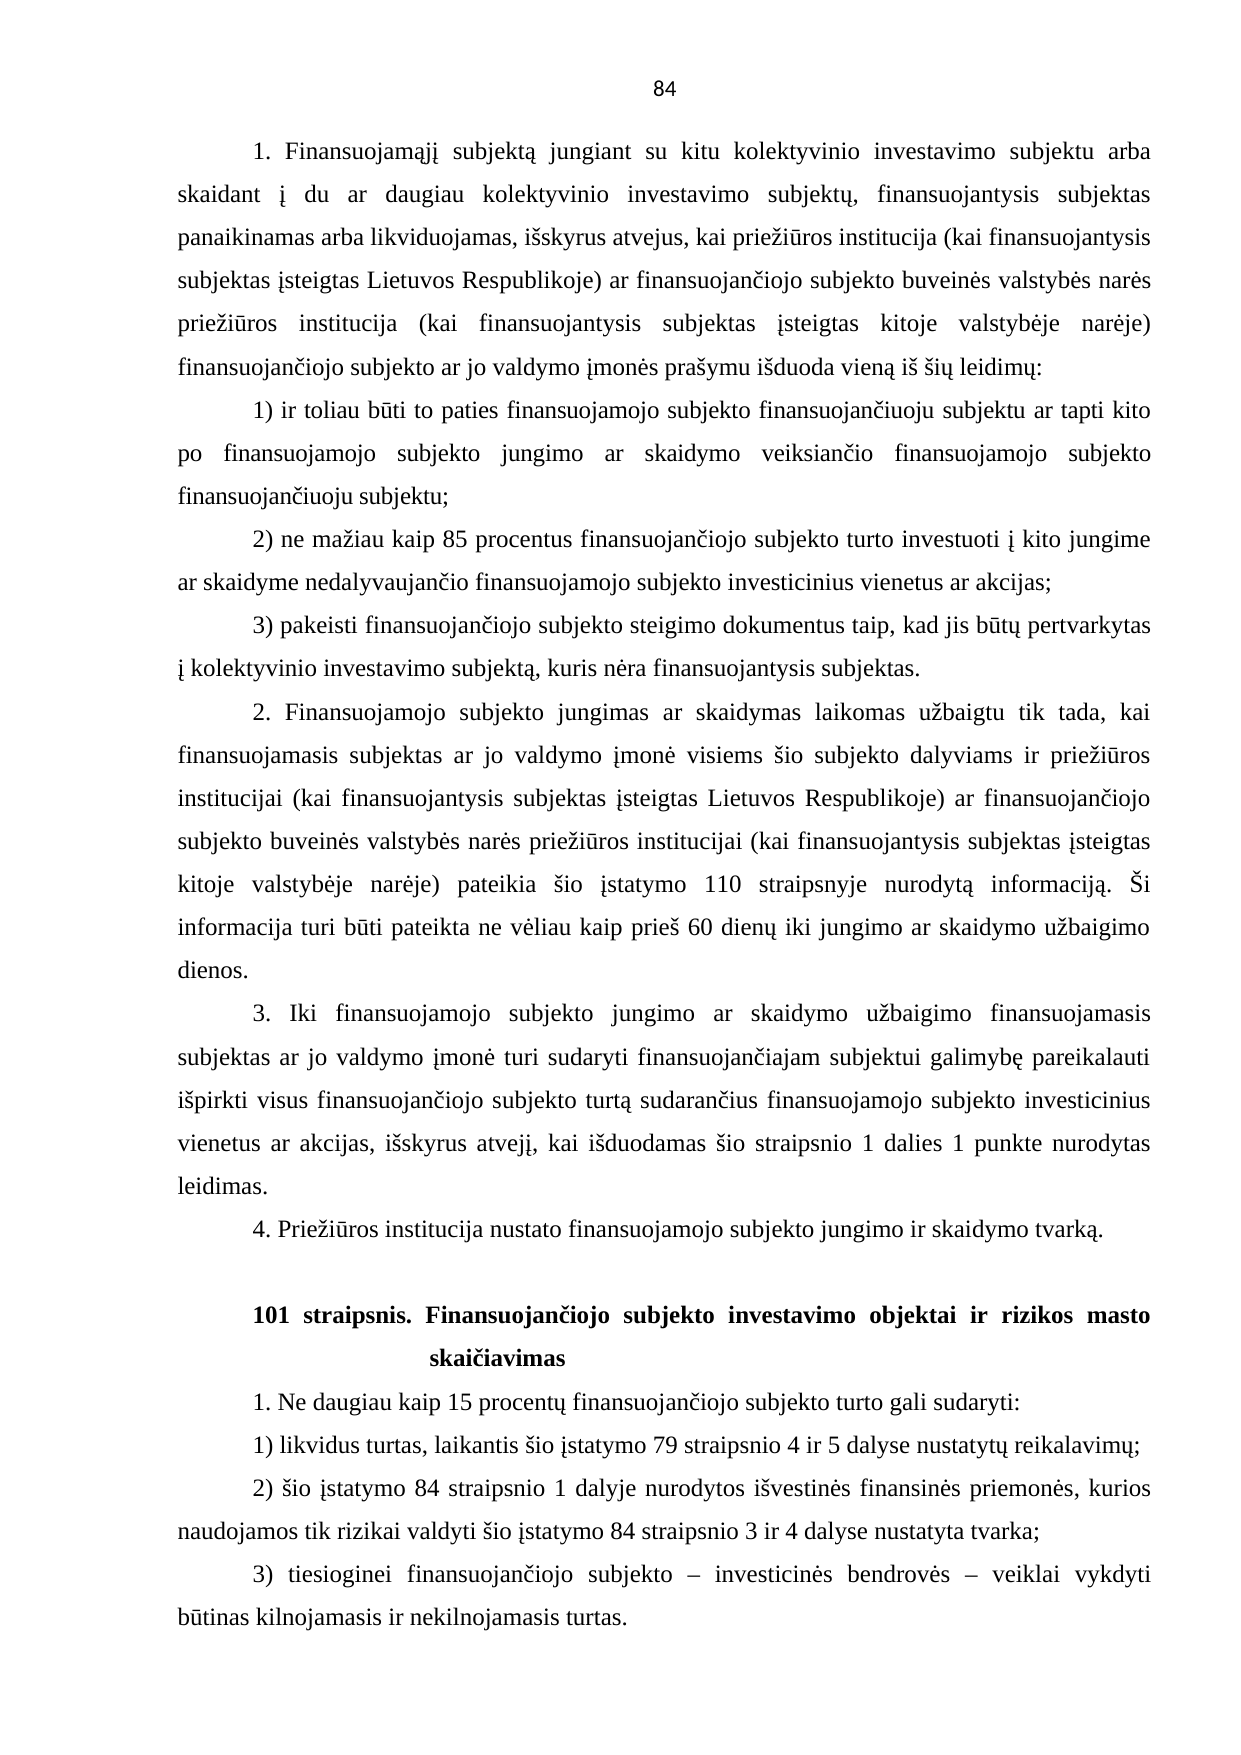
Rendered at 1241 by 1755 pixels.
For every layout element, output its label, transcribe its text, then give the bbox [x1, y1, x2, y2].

text 1. Ne daugiau kaip 15 procentų finansuojančiojo subjekto turto gali sudaryti: [177, 1387, 1152, 1415]
text 1) likvidus turtas, laikantis šio įstatymo 79 straipsnio 4 ir 5 dalyse nustatytų reikalavimų; [177, 1430, 1152, 1458]
text 2) ne mažiau kaip 85 procentus finansuojančiojo subjekto turto investuoti į kito jungime ar skaidyme nedalyvaujančio finansuojamojo subjekto investicinius vienetus ar akcijas; [177, 524, 1152, 596]
text 1) ir toliau būti to paties finansuojamojo subjekto finansuojančiuoju subjektu ar tapti kito po finansuojamojo subjekto jungimo ar skaidymo veiksiančio finansuojamojo subjekto finansuojančiuoju subjektu; [177, 395, 1152, 510]
text 101 straipsnis. Finansuojančiojo subjekto investavimo objektai ir rizikos masto skaičiavimas [252, 1300, 1152, 1372]
text 3) pakeisti finansuojančiojo subjekto steigimo dokumentus taip, kad jis būtų pertvarkytas į kolektyvinio investavimo subjektą, kuris nėra finansuojantysis subjektas. [177, 610, 1152, 682]
text 3. Iki finansuojamojo subjekto jungimo ar skaidymo užbaigimo finansuojamasis subjektas ar jo valdymo įmonė turi sudaryti finansuojančiajam subjektui galimybę pareikalauti išpirkti visus finansuojančiojo subjekto turtą sudarančius finansuojamojo subjekto investicinius vienetus ar akcijas, išskyrus atvejį, kai išduodamas šio straipsnio 1 dalies 1 punkte nurodytas leidimas. [177, 998, 1152, 1200]
text 2) šio įstatymo 84 straipsnio 1 dalyje nurodytos išvestinės finansinės priemonės, kurios naudojamos tik rizikai valdyti šio įstatymo 84 straipsnio 3 ir 4 dalyse nustatyta tvarka; [177, 1473, 1152, 1545]
text 1. Finansuojamąjį subjektą jungiant su kitu kolektyvinio investavimo subjektu arba skaidant į du ar daugiau kolektyvinio investavimo subjektų, finansuojantysis subjektas panaikinamas arba likviduojamas, išskyrus atvejus, kai priežiūros institucija (kai finansuojantysis subjektas įsteigtas Lietuvos Respublikoje) ar finansuojančiojo subjekto buveinės valstybės narės priežiūros institucija (kai finansuojantysis subjektas įsteigtas kitoje valstybėje narėje) finansuojančiojo subjekto ar jo valdymo įmonės prašymu išduoda vieną iš šių leidimų: [177, 136, 1152, 380]
text 2. Finansuojamojo subjekto jungimas ar skaidymas laikomas užbaigtu tik tada, kai finansuojamasis subjektas ar jo valdymo įmonė visiems šio subjekto dalyviams ir priežiūros institucijai (kai finansuojantysis subjektas įsteigtas Lietuvos Respublikoje) ar finansuojančiojo subjekto buveinės valstybės narės priežiūros institucijai (kai finansuojantysis subjektas įsteigtas kitoje valstybėje narėje) pateikia šio įstatymo 110 straipsnyje nurodytą informaciją. Ši informacija turi būti pateikta ne vėliau kaip prieš 60 dienų iki jungimo ar skaidymo užbaigimo dienos. [177, 697, 1152, 984]
text 4. Priežiūros institucija nustato finansuojamojo subjekto jungimo ir skaidymo tvarką. [177, 1214, 1152, 1243]
text 3) tiesioginei finansuojančiojo subjekto – investicinės bendrovės – veiklai vykdyti būtinas kilnojamasis ir nekilnojamasis turtas. [177, 1559, 1152, 1631]
